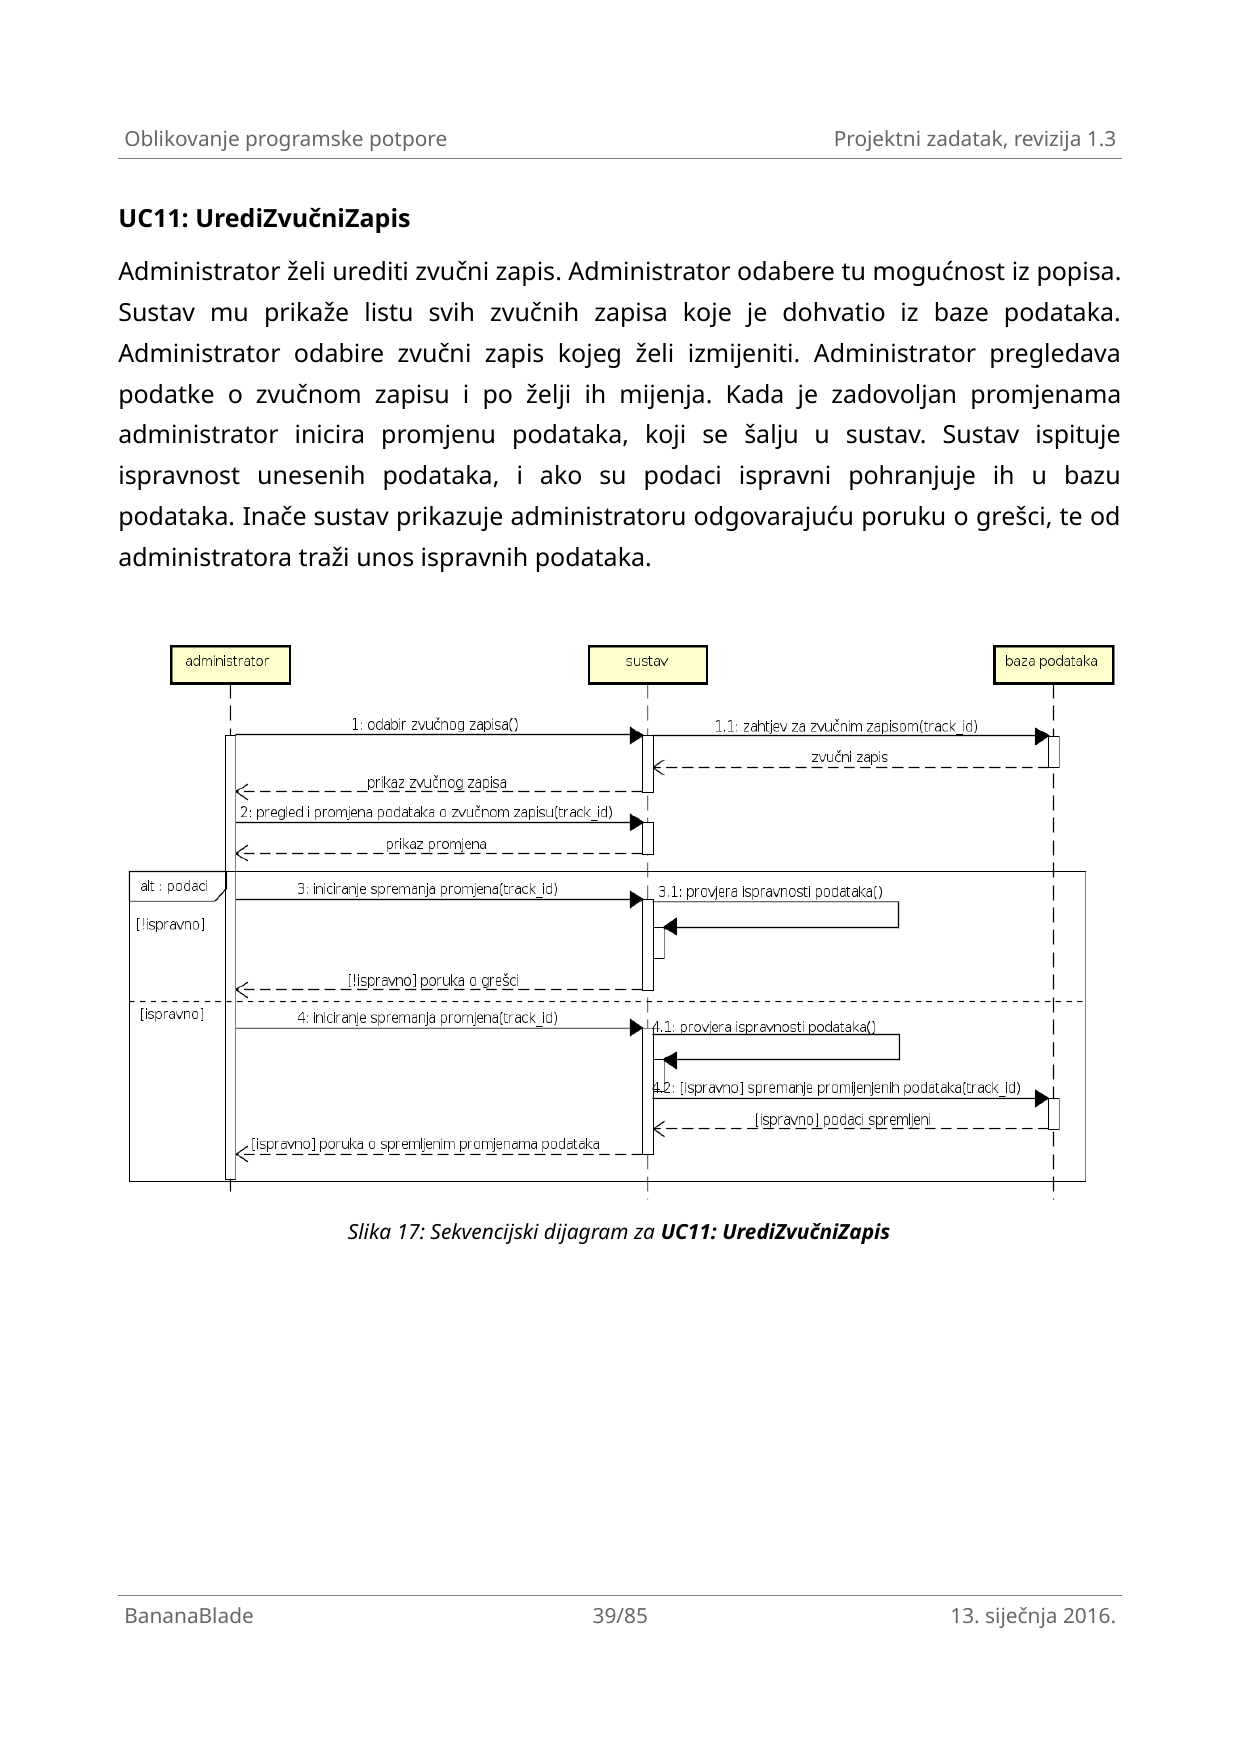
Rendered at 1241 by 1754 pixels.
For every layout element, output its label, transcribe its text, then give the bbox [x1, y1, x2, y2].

text Administrator želi urediti zvučni zapis. Administrator odabere tu mogućnost iz popisa. Sustav mu prikaže listu svih zvučnih zapisa koje je dohvatio iz baze podataka. Administrator odabire zvučni zapis kojeg želi izmijeniti. Administrator pregledava podatke o zvučnom zapisu i po želji ih mijenja. Kada je zadovoljan promjenama administrator inicira promjenu podataka, koji se šalju u sustav. Sustav ispituje ispravnost unesenih podataka, i ako su podaci ispravni pohranjuje ih u bazu podataka. Inače sustav prikazuje administratoru odgovarajuću poruku o grešci, te od administratora traži unos ispravnih podataka. [118, 254, 1122, 574]
subtitle UC11: UrediZvučniZapis [118, 201, 1122, 234]
picture [118, 633, 1123, 1212]
text Slika 17: Sekvencijski dijagram za UC11: UrediZvučniZapis [118, 1212, 1122, 1245]
